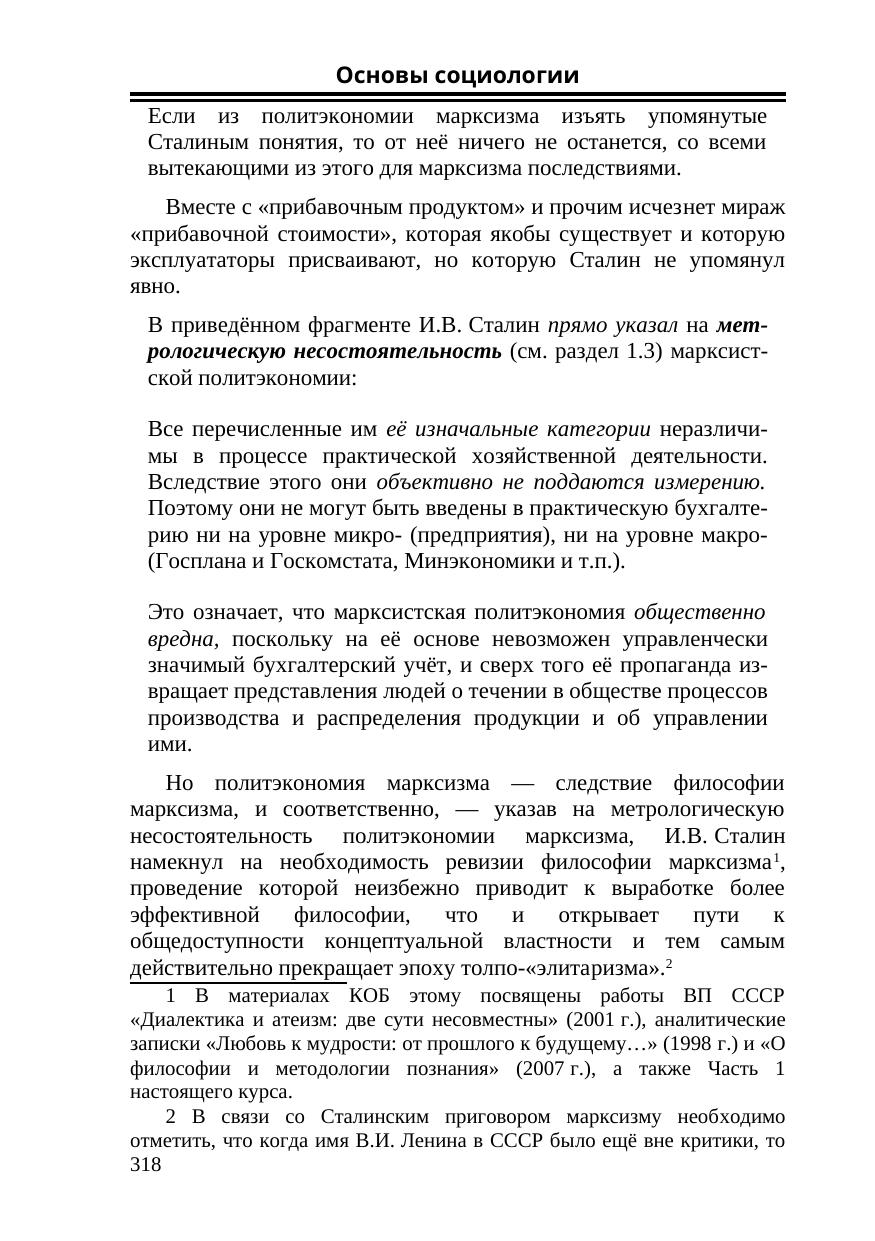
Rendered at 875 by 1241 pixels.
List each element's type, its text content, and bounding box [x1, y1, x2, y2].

text Это оз­на­ча­ет, что мар­кси­ст­ская по­лит­эко­но­мия об­ще­ст­вен­но вред­на, по­сколь­ку на её ос­но­ве не­воз­мо­жен управ­лен­че­ски зна­чи­мый бух­гал­тер­ский учёт, и сверх то­го её про­па­ган­да из­вра­ща­ет пред­став­ле­ния лю­дей о те­че­нии в об­ще­ст­ве про­цес­сов про­из­вод­ст­ва и распре­де­ле­ния продукции и об управ­ле­нии ими. [148, 598, 768, 757]
text В связи со Сталинским приговором марксизму необ­ходимо отметить, что когда имя В.И. Ленина в СССР бы­ло ещё вне критики, то [130, 1103, 786, 1152]
text В приведённом фрагменте И.В. Ста­лин пря­мо ука­зал на мет­ро­ло­ги­че­скую не­со­стоя­тель­ность (см. раздел 1.3) мар­кси­ст­ской по­лит­эко­но­мии: [148, 311, 768, 390]
text Все пе­ре­чис­лен­ные им её из­на­чаль­ные ка­те­го­рии не­раз­ли­чи­мы в про­цес­се прак­ти­че­ской хо­зяй­ст­вен­ной дея­тель­но­сти. Вслед­ст­вие это­го они объ­ек­тив­но не под­да­ют­ся из­ме­ре­нию. По­это­му они не мо­гут быть вве­де­ны в прак­ти­че­скую бух­гал­те­рию ни на уров­не микро- (пред­при­ятия), ни на уров­не макро- (Гос­пла­на и Гос­ком­ста­та, Минэкономики и т.п.). [148, 415, 768, 573]
text Если из политэкономии марксизма изъять упомянутые Сталиным понятия, то от неё ничего не останется, со всеми вытекающими из этого для марксизма последстви­ями. [148, 102, 768, 181]
text Но политэкономия марксизма — следствие философии марксизма, и соответственно, — указав на метрологическую несостоятельность политэкономии марксизма, И.В. Сталин намекнул на необходимость ревизии философии марксизма, проведение которой неизбежно приводит к выработке более эффективной философии, что и открывает пути к общедоступности концептуальной властности и тем самым действительно прекращает эпоху толпо-«элита­риз­ма». [130, 769, 786, 980]
text Вместе с «прибавочным продуктом» и прочим исчез­нет мираж «прибавочной стоимости», которая якобы су­ществует и которую эксплуататоры присваивают, но ко­то­рую Сталин не упомянул явно. [130, 193, 786, 299]
text В материалах КОБ этому посвящены работы ВП СССР «Диалектика и атеизм: две сути несовместны» (2001 г.), аналитические записки «Любовь к мудрости: от прошлого к будущему…» (1998 г.) и «О философии и методологии познания» (2007 г.), а также Часть 1 настоящего курса. [130, 983, 786, 1103]
